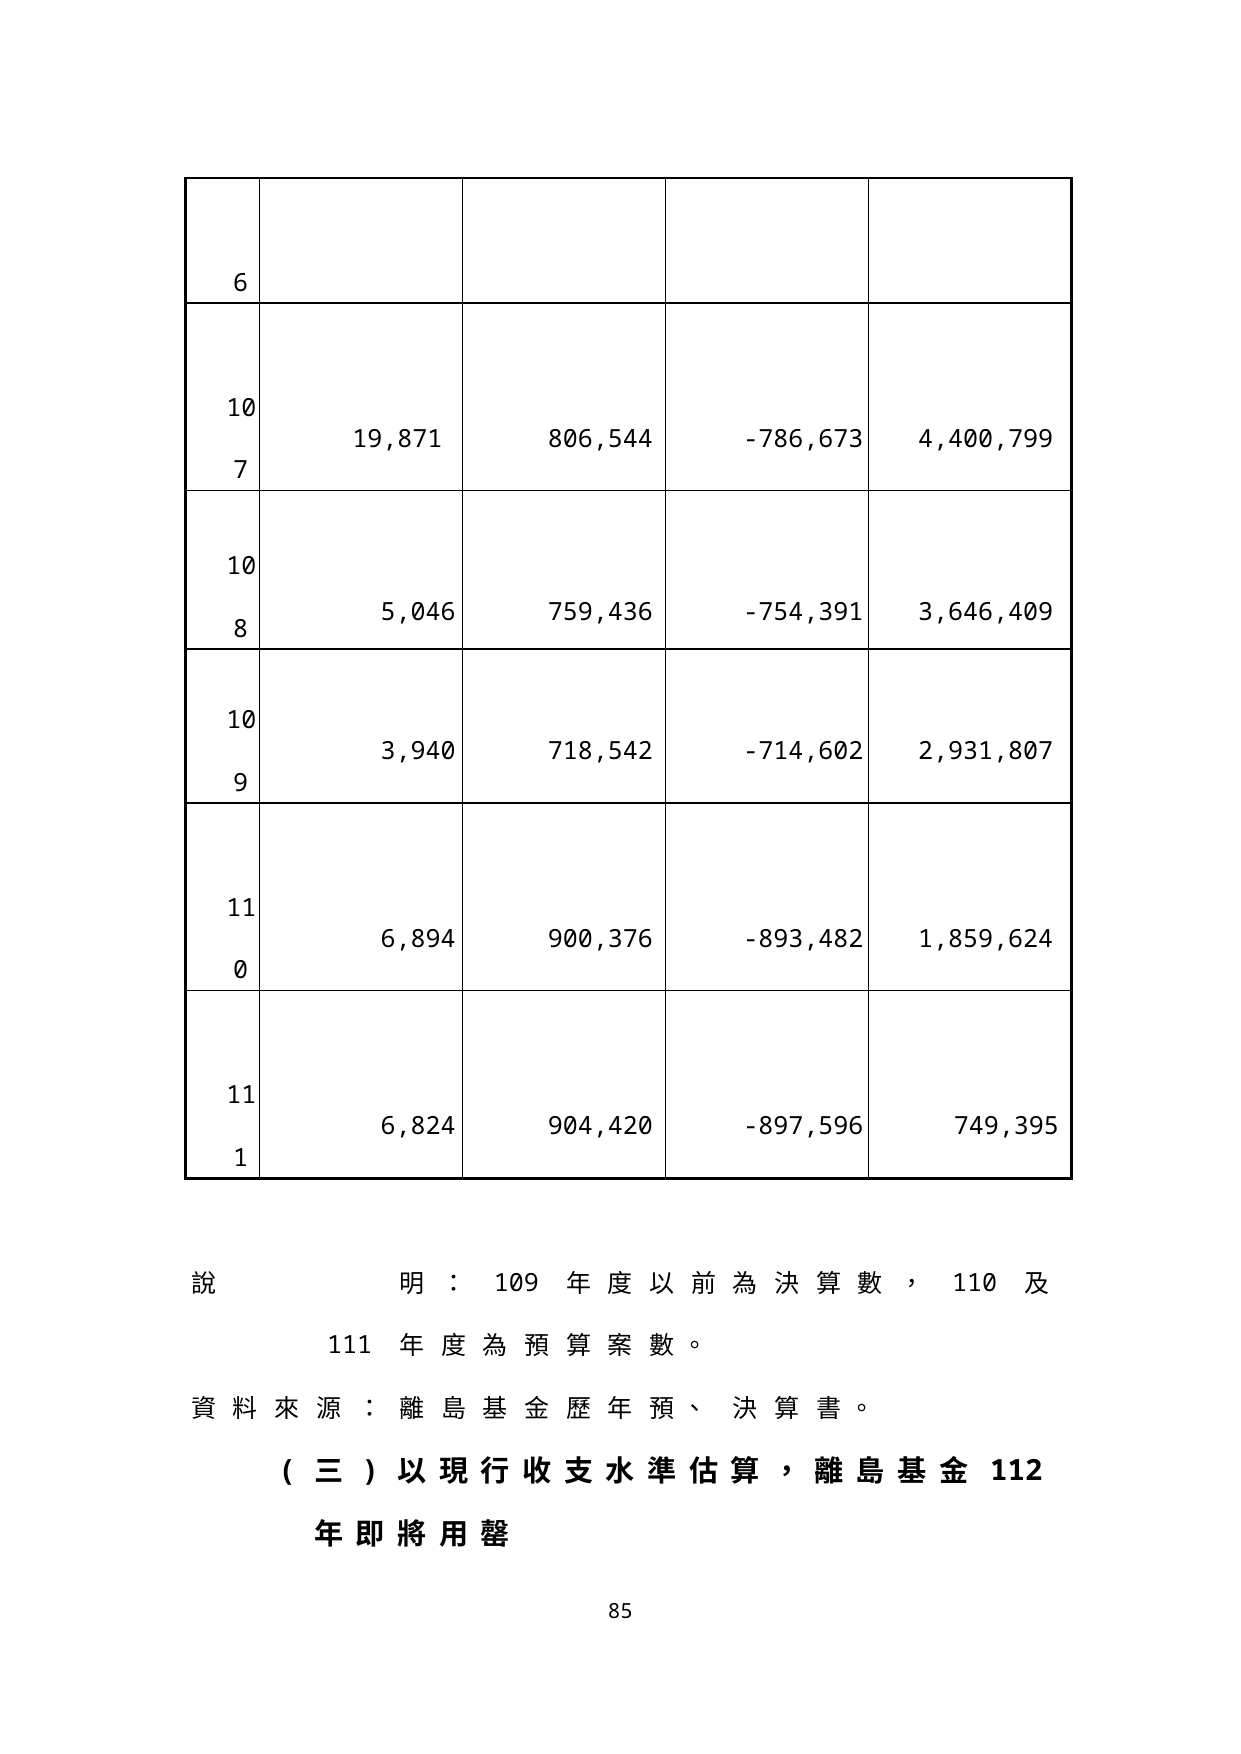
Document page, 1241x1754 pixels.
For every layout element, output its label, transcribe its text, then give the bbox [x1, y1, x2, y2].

table_cell 749,395 [869, 991, 1070, 1177]
table_cell 806,544 [463, 304, 665, 490]
table_cell 6,824 [260, 991, 462, 1177]
table_cell 759,436 [463, 491, 665, 648]
table_cell [869, 179, 1070, 302]
table_cell 108 [187, 491, 259, 648]
table_cell 4,400,799 [869, 304, 1070, 490]
table_cell 6,894 [260, 804, 462, 990]
table_cell 904,420 [463, 991, 665, 1177]
table_cell 3,646,409 [869, 491, 1070, 648]
table_cell 2,931,807 [869, 650, 1070, 802]
table_cell 19,871 [260, 304, 462, 490]
table_cell [260, 179, 462, 302]
table_cell -897,596 [666, 991, 868, 1177]
table_cell 1,859,624 [869, 804, 1070, 990]
table_cell 5,046 [260, 491, 462, 648]
table_cell 900,376 [463, 804, 665, 990]
table_cell 109 [187, 650, 259, 802]
table_cell 718,542 [463, 650, 665, 802]
table_cell -786,673 [666, 304, 868, 490]
table_cell 107 [187, 304, 259, 490]
table_cell -754,391 [666, 491, 868, 648]
text 資料來源：離島基金歷年預、決算書。 [183, 1365, 1058, 1427]
table_cell [463, 179, 665, 302]
table_cell -714,602 [666, 650, 868, 802]
text (三)以現行收支水準估算，離島基金112年即將用罄 [242, 1427, 1058, 1552]
table_cell 111 [187, 991, 259, 1177]
table_cell 110 [187, 804, 259, 990]
table_cell [666, 179, 868, 302]
text 說 明：109年度以前為決算數，110及111年度為預算案數。 [183, 1240, 1058, 1365]
table_cell -893,482 [666, 804, 868, 990]
table_cell 6 [187, 179, 259, 302]
table_cell 3,940 [260, 650, 462, 802]
